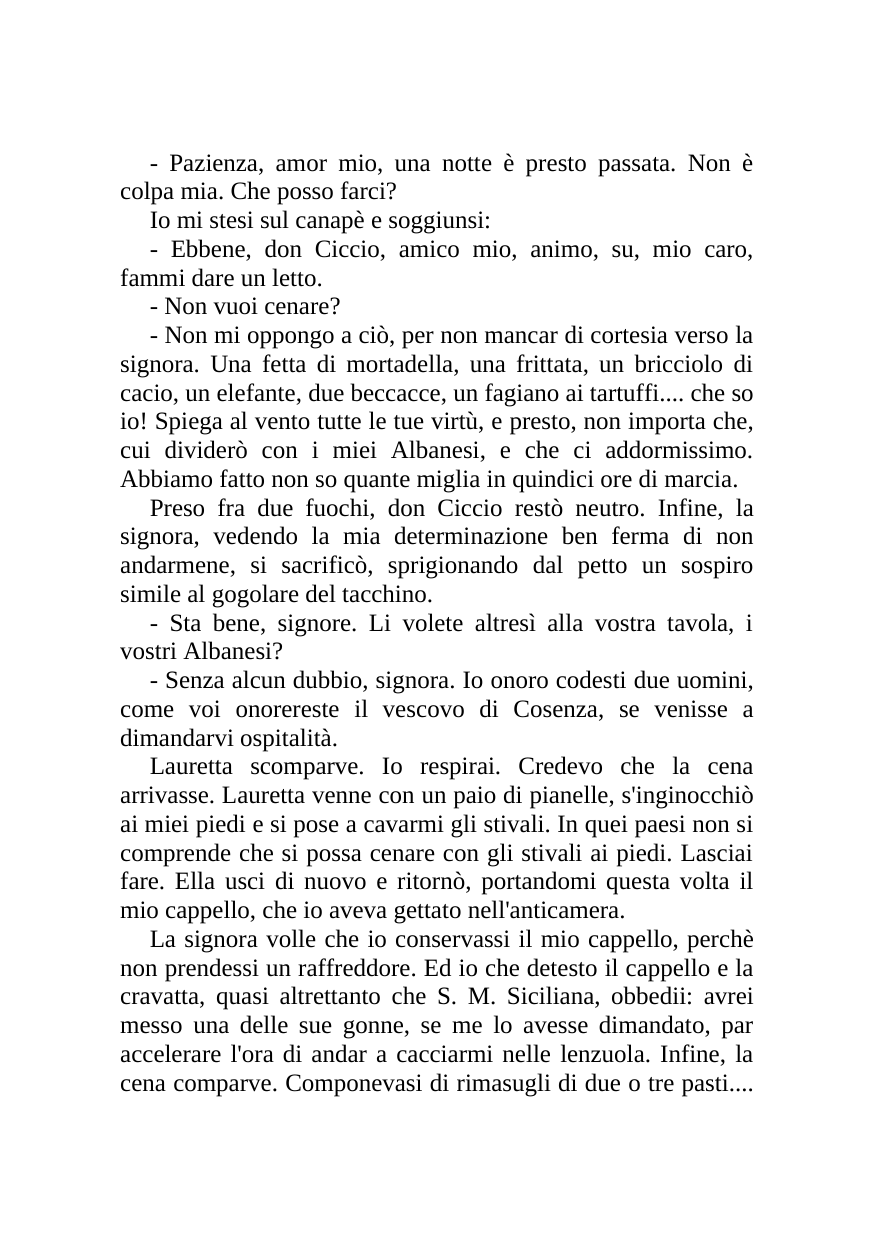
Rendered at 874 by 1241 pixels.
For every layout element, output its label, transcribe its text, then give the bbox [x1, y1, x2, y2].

text - Non vuoi cenare? [120, 291, 754, 320]
text Io mi stesi sul canapè e soggiunsi: [120, 205, 754, 234]
text - Ebbene, don Ciccio, amico mio, animo, su, mio caro, fammi dare un letto. [120, 234, 754, 291]
text - Pazienza, amor mio, una notte è presto passata. Non è colpa mia. Che posso farci? [120, 148, 754, 205]
text - Non mi oppongo a ciò, per non mancar di cortesia verso la signora. Una fetta di mortadella, una frittata, un bricciolo di cacio, un elefante, due beccacce, un fagiano ai tartuffi.... che so io! Spiega al vento tutte le tue virtù, e presto, non importa che, cui dividerò con i miei Albanesi, e che ci addormissimo. Abbiamo fatto non so quante miglia in quindici ore di marcia. [120, 320, 754, 493]
text Preso fra due fuochi, don Ciccio restò neutro. Infine, la signora, vedendo la mia determinazione ben ferma di non andarmene, si sacrificò, sprigionando dal petto un sospiro simile al gogolare del tacchino. [120, 493, 754, 608]
text La signora volle che io conservassi il mio cappello, perchè non prendessi un raffreddore. Ed io che detesto il cappello e la cravatta, quasi altrettanto che S. M. Siciliana, obbedii: avrei messo una delle sue gonne, se me lo avesse dimandato, par accelerare l'ora di andar a cacciarmi nelle lenzuola. Infine, la cena comparve. Componevasi di rimasugli di due o tre pasti.... [120, 924, 754, 1096]
text - Sta bene, signore. Li volete altresì alla vostra tavola, i vostri Albanesi? [120, 608, 754, 665]
text Lauretta scomparve. Io respirai. Credevo che la cena arrivasse. Lauretta venne con un paio di pianelle, s'inginocchiò ai miei piedi e si pose a cavarmi gli stivali. In quei paesi non si comprende che si possa cenare con gli stivali ai piedi. Lasciai fare. Ella usci di nuovo e ritornò, portandomi questa volta il mio cappello, che io aveva gettato nell'anticamera. [120, 751, 754, 924]
text - Senza alcun dubbio, signora. Io onoro codesti due uomini, come voi onorereste il vescovo di Cosenza, se venisse a dimandarvi ospitalità. [120, 665, 754, 751]
